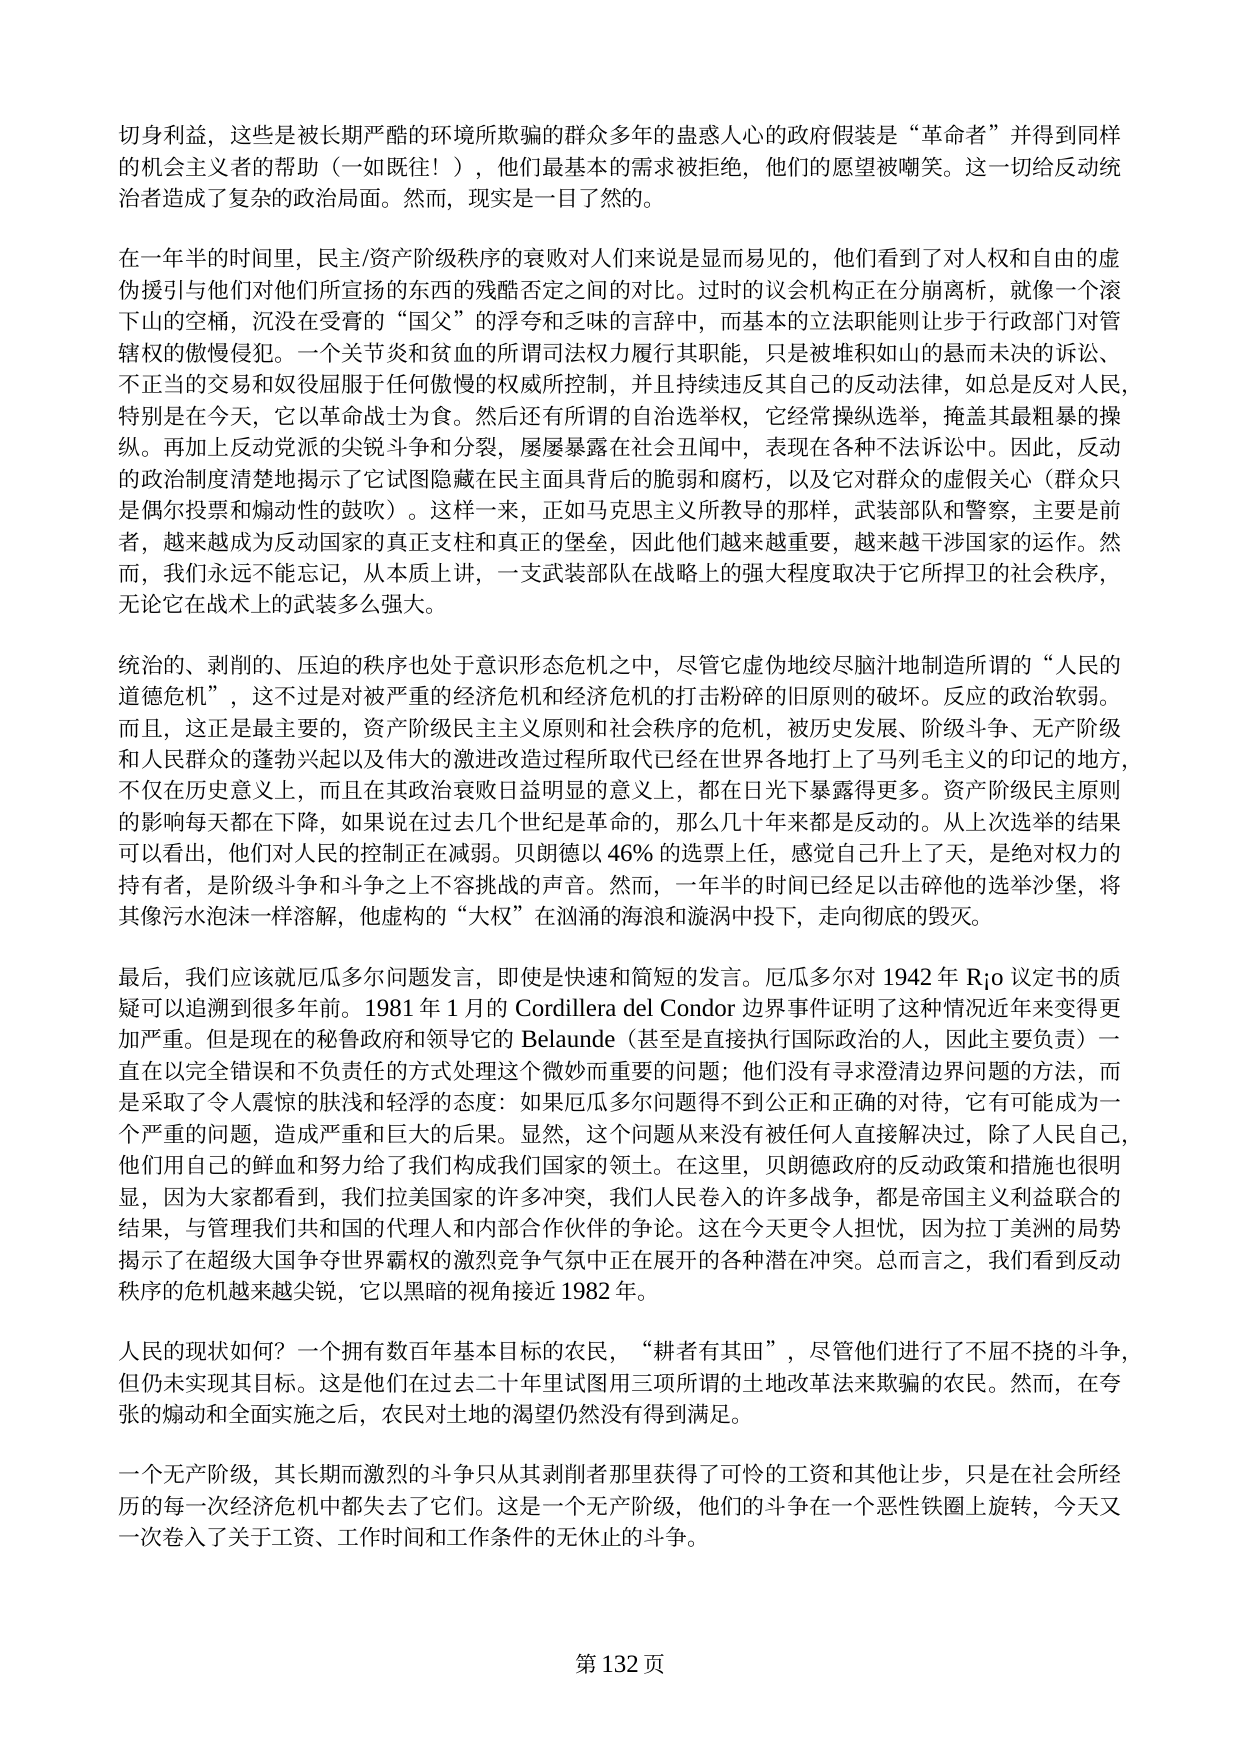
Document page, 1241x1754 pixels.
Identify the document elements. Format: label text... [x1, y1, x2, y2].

text 人民的现状如何？一个拥有数百年基本目标的农民，“耕者有其田”，尽管他们进行了不屈不挠的斗争，但仍未实现其目标。这是他们在过去二十年里试图用三项所谓的土地改革法来欺骗的农民。然而，在夸张的煽动和全面实施之后，农民对土地的渴望仍然没有得到满足。 [118, 1334, 1122, 1429]
text 一个无产阶级，其长期而激烈的斗争只从其剥削者那里获得了可怜的工资和其他让步，只是在社会所经历的每一次经济危机中都失去了它们。这是一个无产阶级，他们的斗争在一个恶性铁圈上旋转，今天又一次卷入了关于工资、工作时间和工作条件的无休止的斗争。 [118, 1458, 1122, 1552]
text 最后，我们应该就厄瓜多尔问题发言，即使是快速和简短的发言。厄瓜多尔对1942年 R¡o 议定书的质疑可以追溯到很多年前。1981年1月的 Cordillera del Condor 边界事件证明了这种情况近年来变得更加严重。但是现在的秘鲁政府和领导它的 Belaunde（甚至是直接执行国际政治的人，因此主要负责）一直在以完全错误和不负责任的方式处理这个微妙而重要的问题；他们没有寻求澄清边界问题的方法，而是采取了令人震惊的肤浅和轻浮的态度：如果厄瓜多尔问题得不到公正和正确的对待，它有可能成为一个严重的问题，造成严重和巨大的后果。显然，这个问题从来没有被任何人直接解决过，除了人民自己，他们用自己的鲜血和努力给了我们构成我们国家的领土。在这里，贝朗德政府的反动政策和措施也很明显，因为大家都看到，我们拉美国家的许多冲突，我们人民卷入的许多战争，都是帝国主义利益联合的结果，与管理我们共和国的代理人和内部合作伙伴的争论。这在今天更令人担忧，因为拉丁美洲的局势揭示了在超级大国争夺世界霸权的激烈竞争气氛中正在展开的各种潜在冲突。总而言之，我们看到反动秩序的危机越来越尖锐，它以黑暗的视角接近1982年。 [118, 960, 1122, 1306]
text 在一年半的时间里，民主/资产阶级秩序的衰败对人们来说是显而易见的，他们看到了对人权和自由的虚伪援引与他们对他们所宣扬的东西的残酷否定之间的对比。过时的议会机构正在分崩离析，就像一个滚下山的空桶，沉没在受膏的“国父”的浮夸和乏味的言辞中，而基本的立法职能则让步于行政部门对管辖权的傲慢侵犯。一个关节炎和贫血的所谓司法权力履行其职能，只是被堆积如山的悬而未决的诉讼、不正当的交易和奴役屈服于任何傲慢的权威所控制，并且持续违反其自己的反动法律，如总是反对人民，特别是在今天，它以革命战士为食。然后还有所谓的自治选举权，它经常操纵选举，掩盖其最粗暴的操纵。再加上反动党派的尖锐斗争和分裂，屡屡暴露在社会丑闻中，表现在各种不法诉讼中。因此，反动的政治制度清楚地揭示了它试图隐藏在民主面具背后的脆弱和腐朽，以及它对群众的虚假关心（群众只是偶尔投票和煽动性的鼓吹）。这样一来，正如马克思主义所教导的那样，武装部队和警察，主要是前者，越来越成为反动国家的真正支柱和真正的堡垒，因此他们越来越重要，越来越干涉国家的运作。然而，我们永远不能忘记，从本质上讲，一支武装部队在战略上的强大程度取决于它所捍卫的社会秩序，无论它在战术上的武装多么强大。 [118, 242, 1122, 619]
text 切身利益，这些是被长期严酷的环境所欺骗的群众多年的蛊惑人心的政府假装是“革命者”并得到同样的机会主义者的帮助（一如既往！），他们最基本的需求被拒绝，他们的愿望被嘲笑。这一切给反动统治者造成了复杂的政治局面。然而，现实是一目了然的。 [118, 118, 1122, 213]
text 统治的、剥削的、压迫的秩序也处于意识形态危机之中，尽管它虚伪地绞尽脑汁地制造所谓的“人民的道德危机”，这不过是对被严重的经济危机和经济危机的打击粉碎的旧原则的破坏。反应的政治软弱。而且，这正是最主要的，资产阶级民主主义原则和社会秩序的危机，被历史发展、阶级斗争、无产阶级和人民群众的蓬勃兴起以及伟大的激进改造过程所取代已经在世界各地打上了马列毛主义的印记的地方，不仅在历史意义上，而且在其政治衰败日益明显的意义上，都在日光下暴露得更多。资产阶级民主原则的影响每天都在下降，如果说在过去几个世纪是革命的，那么几十年来都是反动的。从上次选举的结果可以看出，他们对人民的控制正在减弱。贝朗德以46% 的选票上任，感觉自己升上了天，是绝对权力的持有者，是阶级斗争和斗争之上不容挑战的声音。然而，一年半的时间已经足以击碎他的选举沙堡，将其像污水泡沫一样溶解，他虚构的“大权”在汹涌的海浪和漩涡中投下，走向彻底的毁灭。 [118, 648, 1122, 931]
